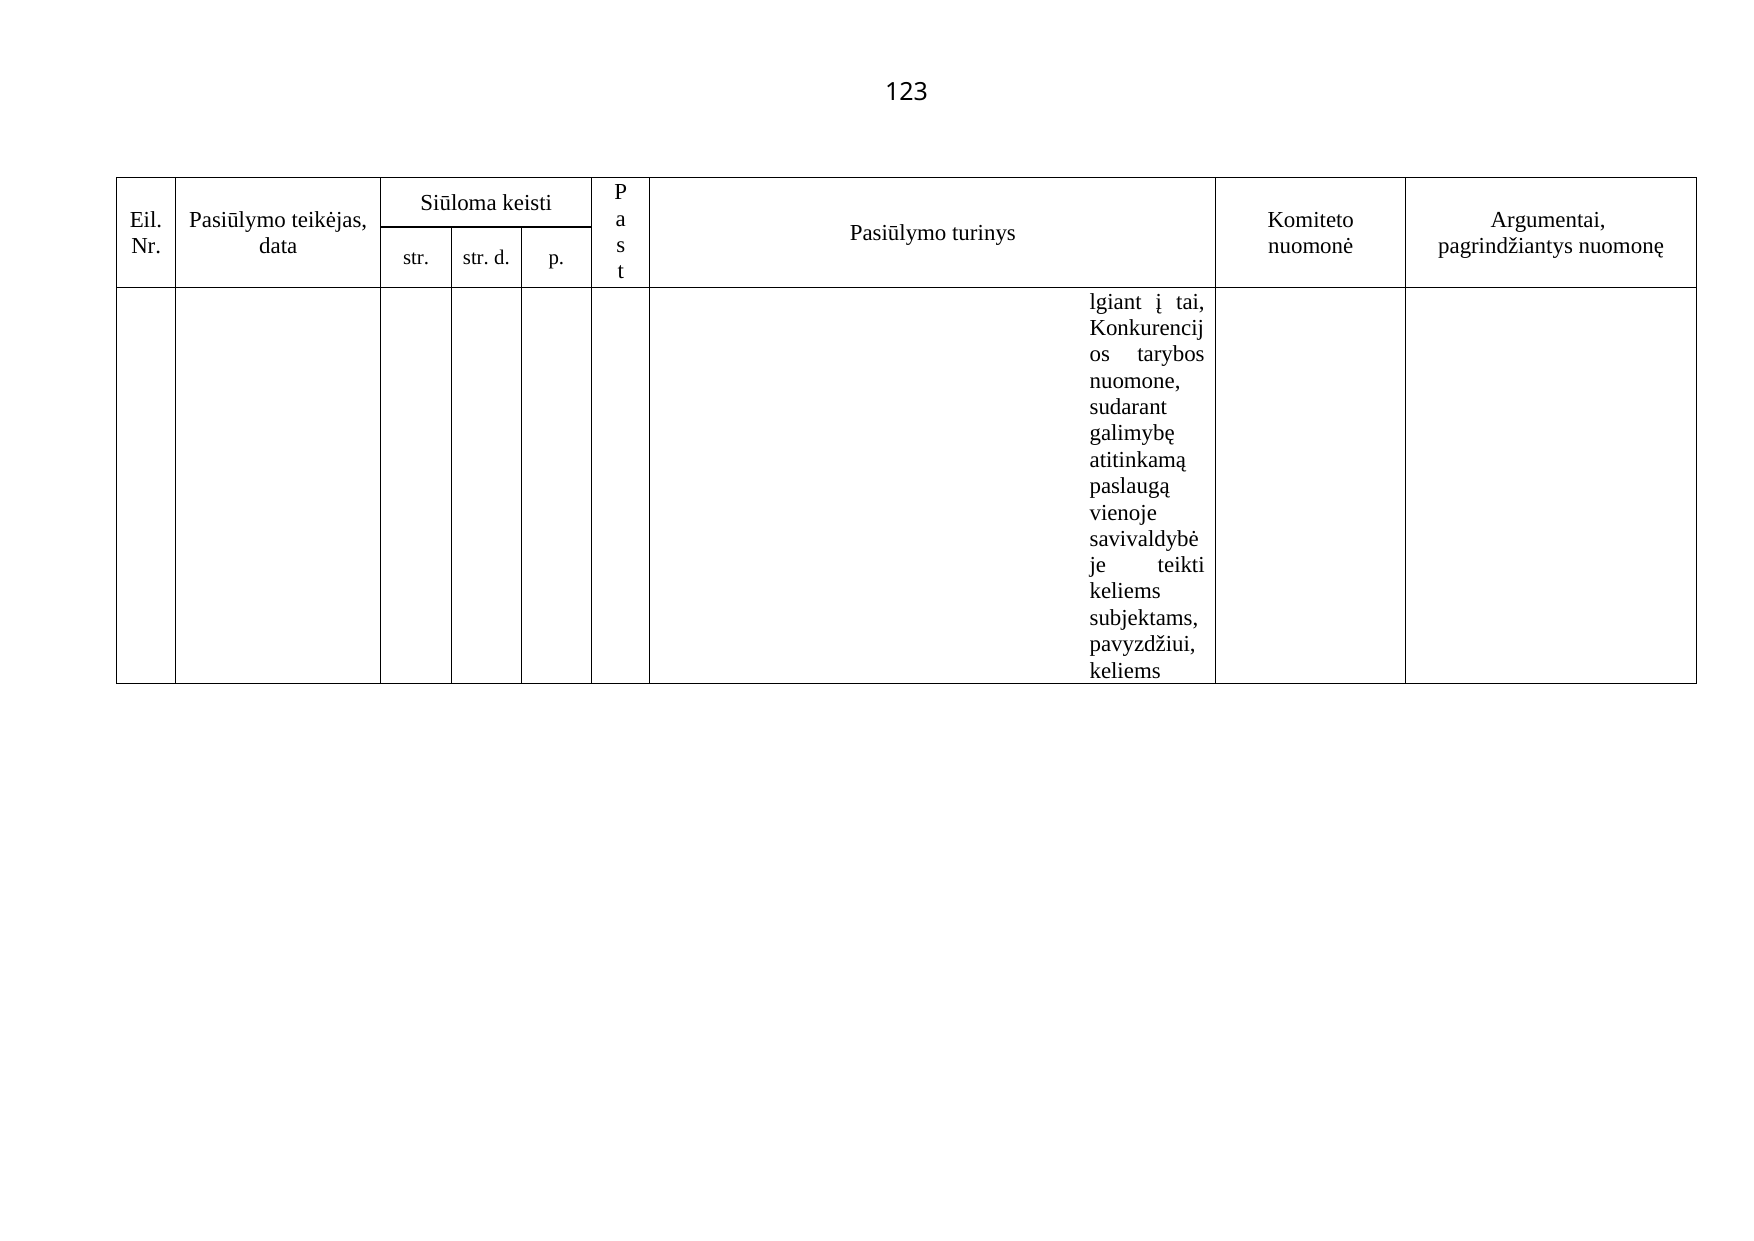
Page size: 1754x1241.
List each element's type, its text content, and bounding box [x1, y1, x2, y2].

table_header Pasiūlymo turinys [650, 178, 1215, 287]
table_cell [452, 288, 521, 683]
table_header Siūloma keisti [381, 178, 591, 226]
table_header Pasiūlymo teikėjas, data [176, 178, 380, 287]
table_header Argumentai, pagrindžiantys nuomonę [1406, 178, 1696, 287]
table_cell [176, 288, 380, 683]
table_cell [117, 288, 175, 683]
table_cell [1406, 288, 1696, 683]
table_header Eil. Nr. [117, 178, 175, 287]
table_header Pastabos [592, 178, 649, 287]
table_cell [522, 288, 591, 683]
table_cell str. d. [452, 228, 521, 287]
table_cell p. [522, 228, 591, 287]
table_cell str. [381, 228, 451, 287]
table_cell [381, 288, 451, 683]
table_cell [592, 288, 649, 683]
table_header Komiteto nuomonė [1216, 178, 1405, 287]
table_cell [1216, 288, 1405, 683]
